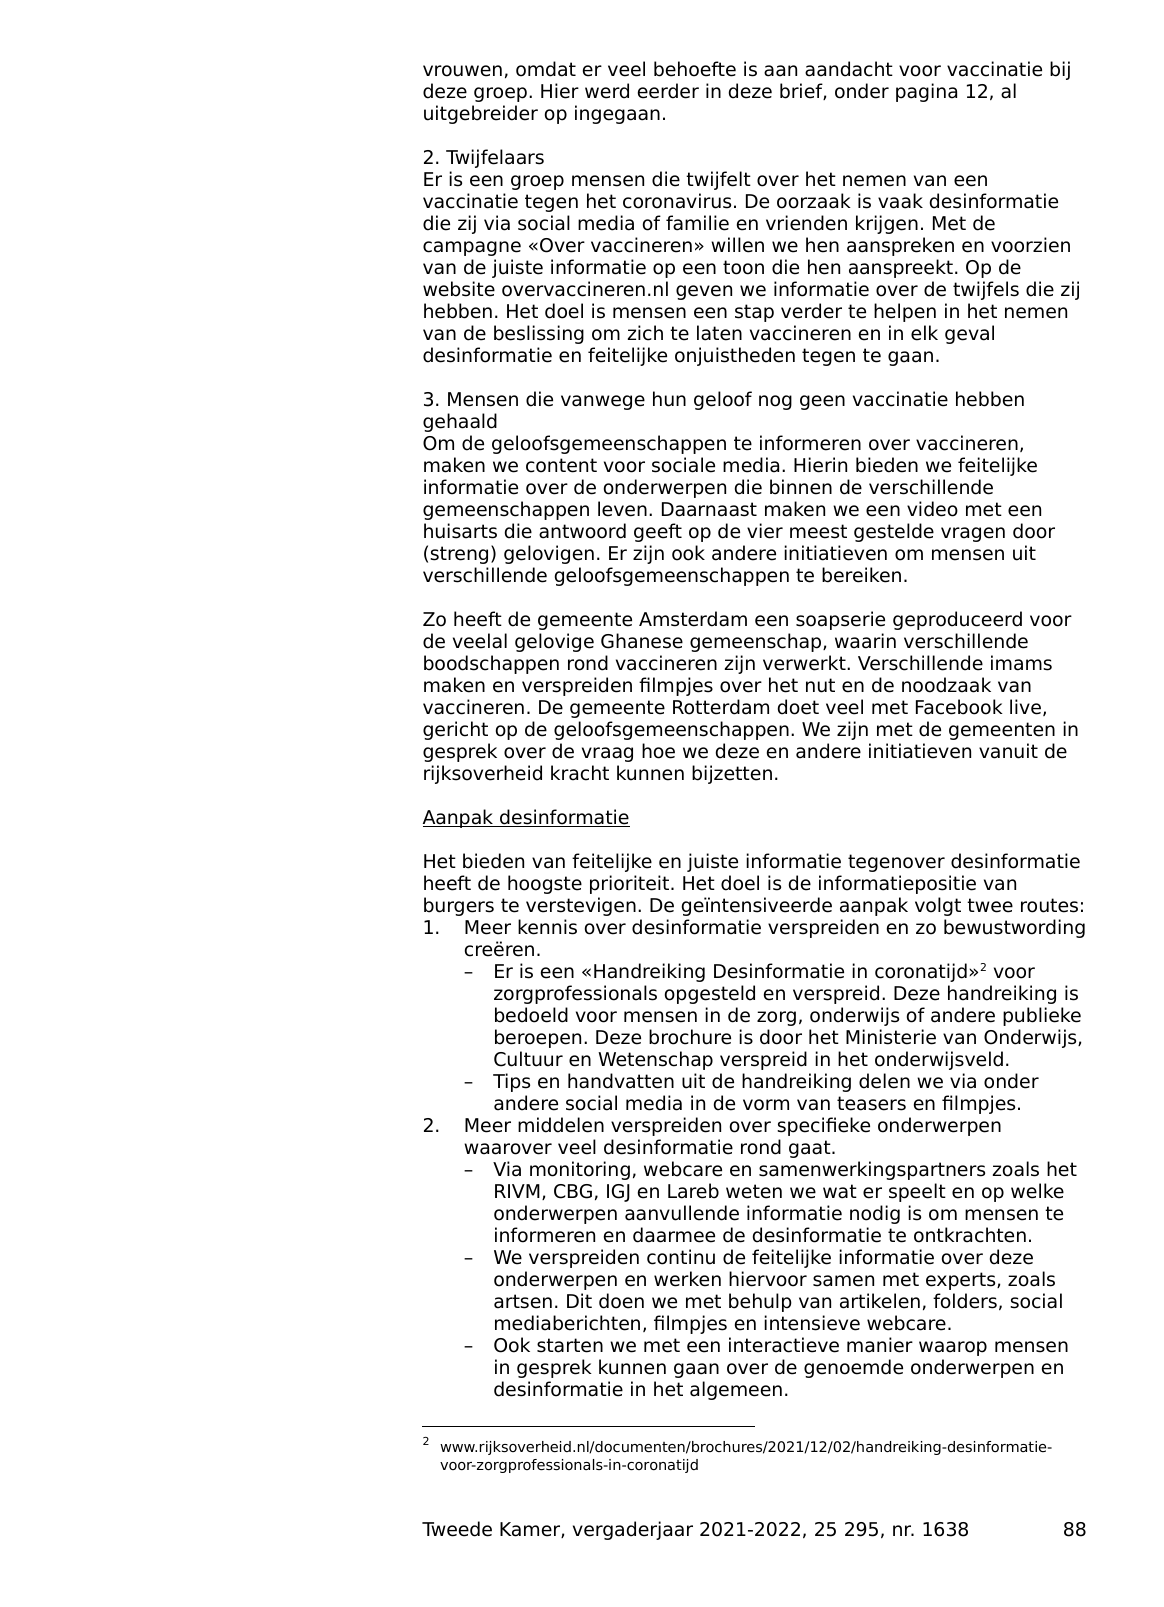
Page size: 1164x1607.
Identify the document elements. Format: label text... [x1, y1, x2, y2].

text Zo heeft de gemeente Amsterdam een soapserie geproduceerd voor de veelal gelovige Ghanese gemeenschap, waarin verschillende boodschappen rond vaccineren zijn verwerkt. Verschillende imams maken en verspreiden filmpjes over het nut en de noodzaak van vaccineren. De gemeente Rotterdam doet veel met Facebook live, gericht op de geloofsgemeenschappen. We zijn met de gemeenten in gesprek over de vraag hoe we deze en andere initiatieven vanuit de rijksoverheid kracht kunnen bijzetten. [422, 609, 1087, 785]
text Om de geloofsgemeenschappen te informeren over vaccineren, maken we content voor sociale media. Hierin bieden we feitelijke informatie over de onderwerpen die binnen de verschillende gemeenschappen leven. Daarnaast maken we een video met een huisarts die antwoord geeft op de vier meest gestelde vragen door (streng) gelovigen. Er zijn ook andere initiatieven om mensen uit verschillende geloofsgemeenschappen te bereiken. [422, 433, 1087, 587]
text – Er is een «Handreiking Desinformatie in coronatijd» voor zorgprofessionals opgesteld en verspreid. Deze handreiking is bedoeld voor mensen in de zorg, onderwijs of andere publieke beroepen. Deze brochure is door het Ministerie van Onderwijs, Cultuur en Wetenschap verspreid in het onderwijsveld. [464, 961, 1087, 1071]
text – Ook starten we met een interactieve manier waarop mensen in gesprek kunnen gaan over de genoemde onderwerpen en desinformatie in het algemeen. [464, 1335, 1087, 1401]
text www.rijksoverheid.nl/documenten/brochures/2021/12/02/handreiking-desinformatie-voor-zorgprofessionals-in-coronatijd [422, 1435, 1087, 1474]
text Het bieden van feitelijke en juiste informatie tegenover desinformatie heeft de hoogste prioriteit. Het doel is de informatiepositie van burgers te verstevigen. De geïntensiveerde aanpak volgt twee routes: [422, 851, 1087, 917]
text vrouwen, omdat er veel behoefte is aan aandacht voor vaccinatie bij deze groep. Hier werd eerder in deze brief, onder pagina 12, al uitgebreider op ingegaan. [422, 59, 1087, 125]
text Er is een groep mensen die twijfelt over het nemen van een vaccinatie tegen het coronavirus. De oorzaak is vaak desinformatie die zij via social media of familie en vrienden krijgen. Met de campagne «Over vaccineren» willen we hen aanspreken en voorzien van de juiste informatie op een toon die hen aanspreekt. Op de website overvaccineren.nl geven we informatie over de twijfels die zij hebben. Het doel is mensen een stap verder te helpen in het nemen van de beslissing om zich te laten vaccineren en in elk geval desinformatie en feitelijke onjuistheden tegen te gaan. [422, 169, 1087, 367]
text 1. Meer kennis over desinformatie verspreiden en zo bewustwording creëren. [422, 917, 1087, 961]
text – Via monitoring, webcare en samenwerkingspartners zoals het RIVM, CBG, IGJ en Lareb weten we wat er speelt en op welke onderwerpen aanvullende informatie nodig is om mensen te informeren en daarmee de desinformatie te ontkrachten. [464, 1159, 1087, 1247]
text 2. Meer middelen verspreiden over specifieke onderwerpen waarover veel desinformatie rond gaat. [422, 1115, 1087, 1159]
text 2. Twijfelaars [422, 147, 1087, 169]
subtitle Aanpak desinformatie [422, 807, 1087, 829]
text – Tips en handvatten uit de handreiking delen we via onder andere social media in de vorm van teasers en filmpjes. [464, 1071, 1087, 1115]
text – We verspreiden continu de feitelijke informatie over deze onderwerpen en werken hiervoor samen met experts, zoals artsen. Dit doen we met behulp van artikelen, folders, social mediaberichten, filmpjes en intensieve webcare. [464, 1247, 1087, 1335]
text 3. Mensen die vanwege hun geloof nog geen vaccinatie hebben gehaald [422, 389, 1087, 433]
